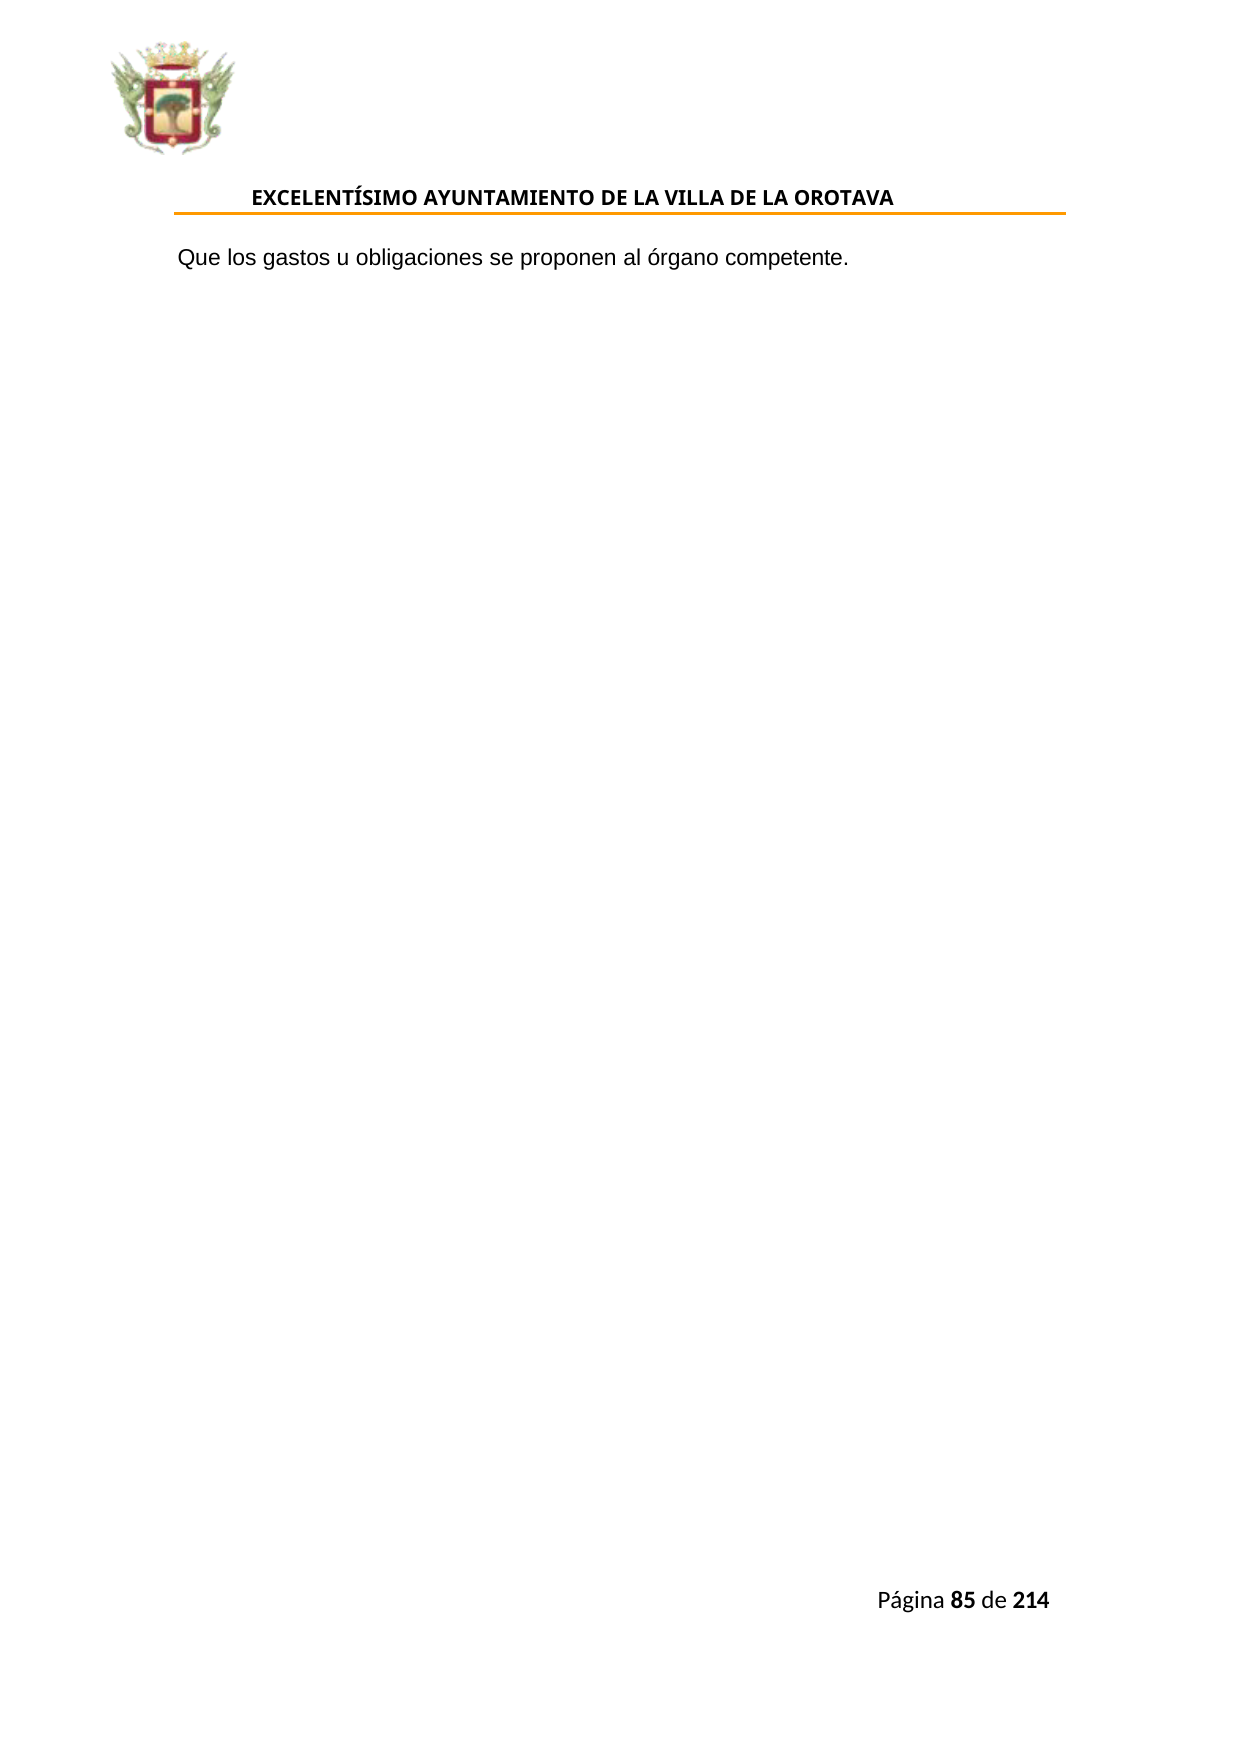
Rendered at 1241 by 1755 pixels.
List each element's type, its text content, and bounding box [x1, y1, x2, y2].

text Que los gastos u obligaciones se proponen al órgano competente. [177, 244, 1078, 270]
